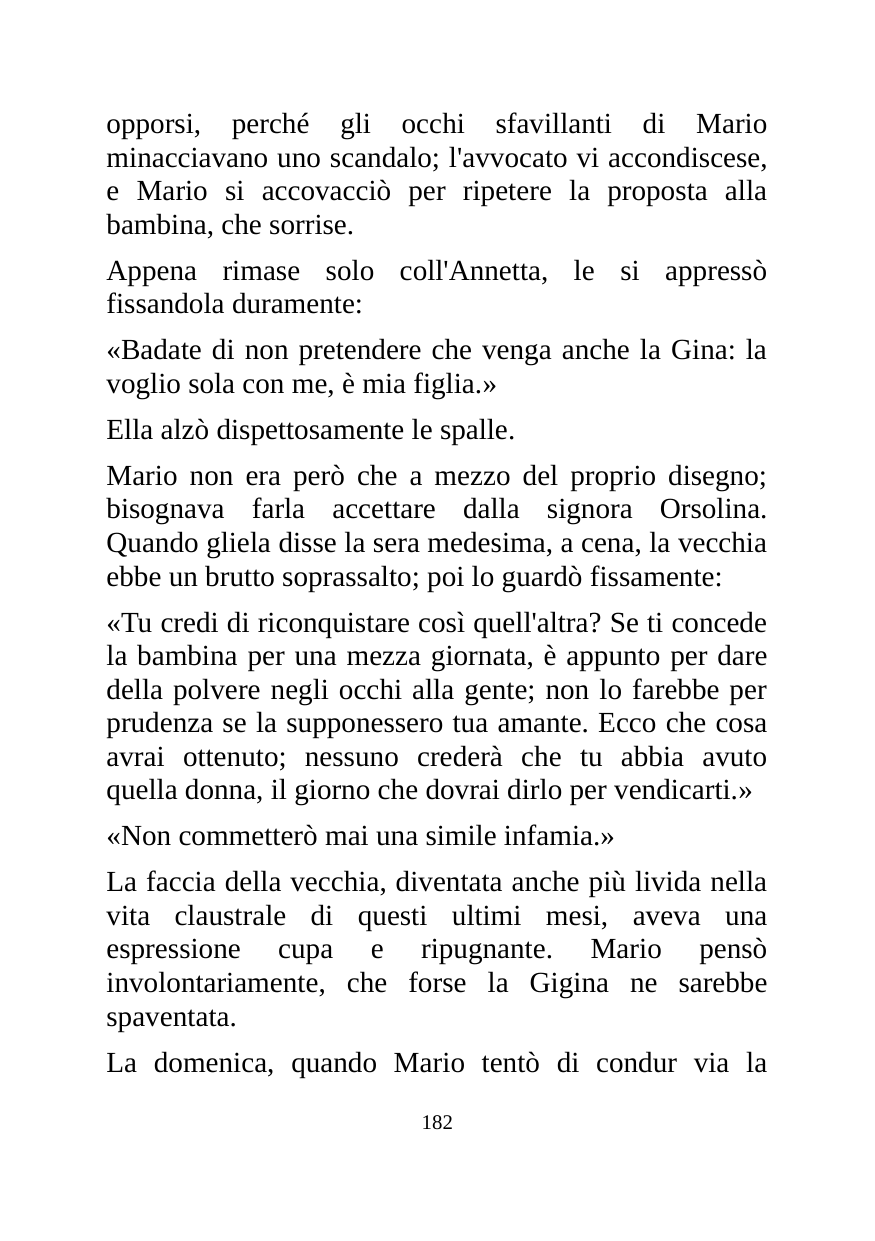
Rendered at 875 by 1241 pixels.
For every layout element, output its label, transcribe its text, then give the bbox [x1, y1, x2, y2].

text opporsi, perché gli occhi sfavillanti di Mario minacciavano uno scandalo; l'avvocato vi accondiscese, e Mario si accovacciò per ripetere la proposta alla bambina, che sorrise. [106, 106, 768, 240]
text «Tu credi di riconquistare così quell'altra? Se ti concede la bambina per una mezza giornata, è appunto per dare della polvere negli occhi alla gente; non lo farebbe per prudenza se la supponessero tua amante. Ecco che cosa avrai ottenuto; nessuno crederà che tu abbia avuto quella donna, il giorno che dovrai dirlo per vendicarti.» [106, 605, 768, 806]
text Appena rimase solo coll'Annetta, le si appressò fissandola duramente: [106, 253, 768, 320]
text Ella alzò dispettosamente le spalle. [106, 412, 768, 446]
text «Non commetterò mai una simile infamia.» [106, 818, 768, 852]
text La domenica, quando Mario tentò di condur via la [106, 1045, 768, 1078]
text La faccia della vecchia, diventata anche più livida nella vita claustrale di questi ultimi mesi, aveva una espressione cupa e ripugnante. Mario pensò involontariamente, che forse la Gigina ne sarebbe spaventata. [106, 864, 768, 1032]
text Mario non era però che a mezzo del proprio disegno; bisognava farla accettare dalla signora Orsolina. Quando gliela disse la sera medesima, a cena, la vecchia ebbe un brutto soprassalto; poi lo guardò fissamente: [106, 458, 768, 592]
text «Badate di non pretendere che venga anche la Gina: la voglio sola con me, è mia figlia.» [106, 332, 768, 399]
